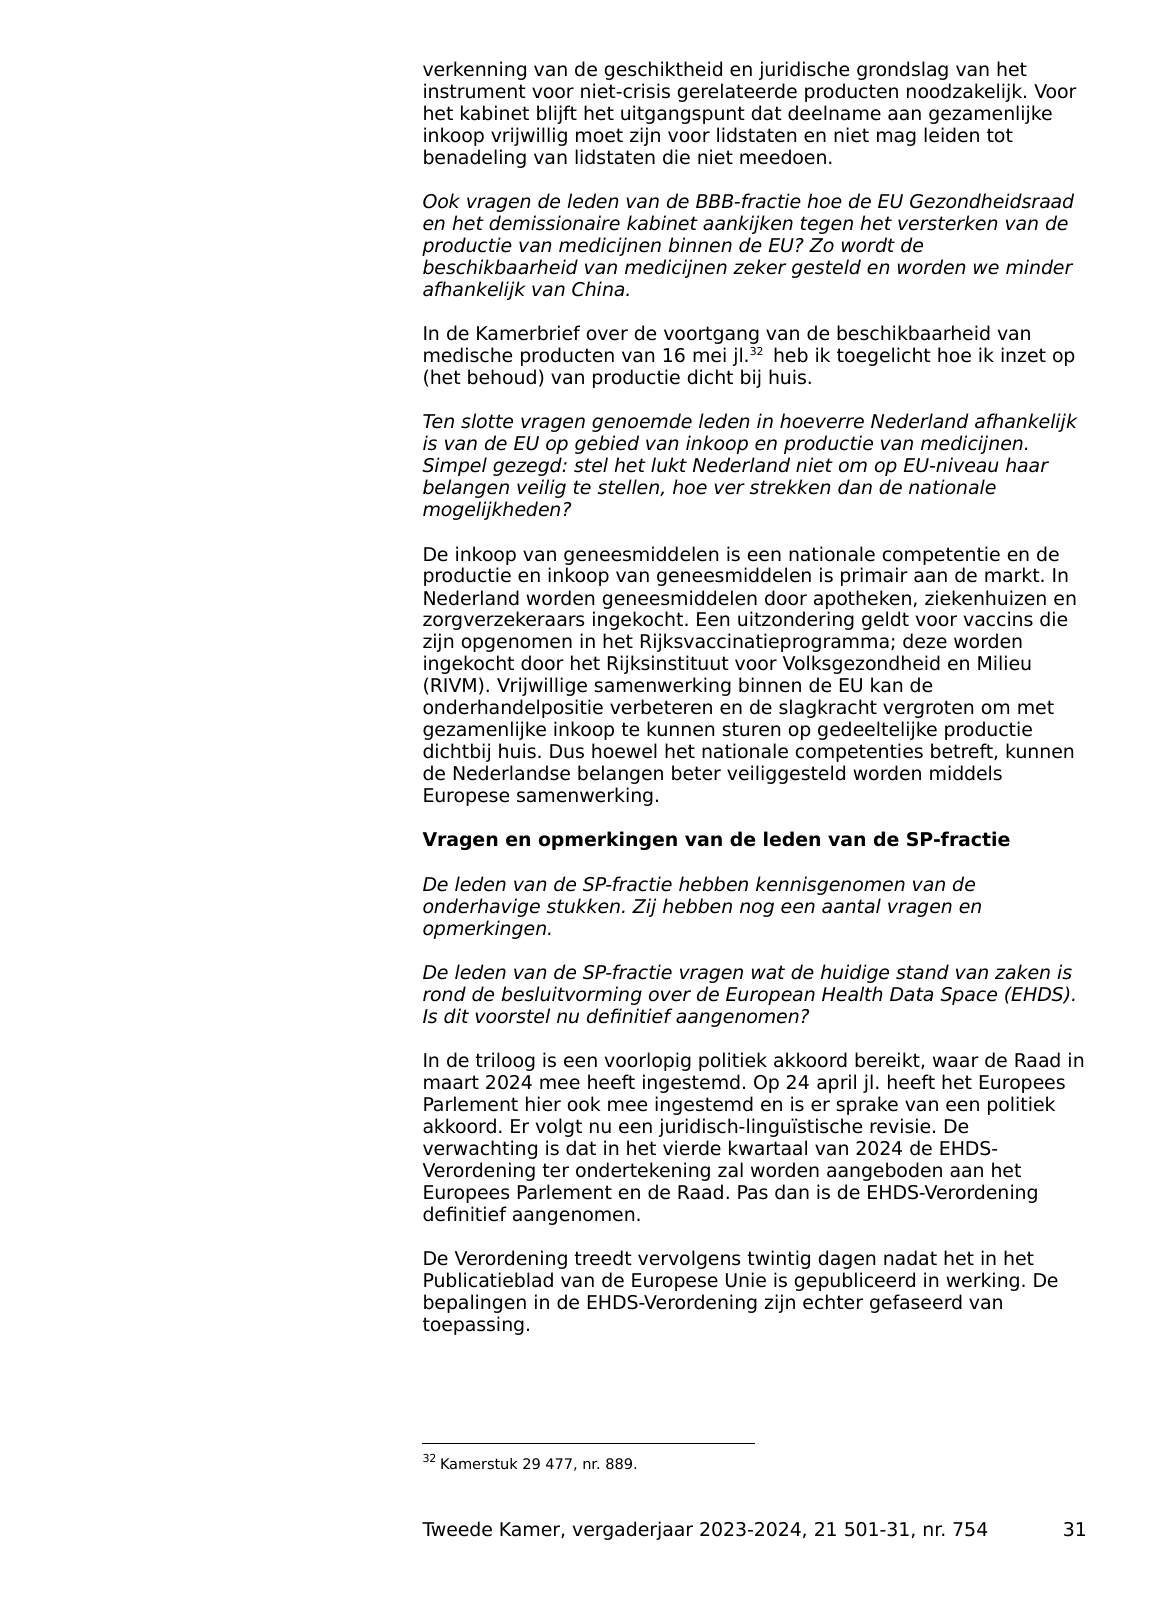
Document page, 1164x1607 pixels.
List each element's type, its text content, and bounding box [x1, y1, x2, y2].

text Ook vragen de leden van de BBB-fractie hoe de EU Gezondheidsraad en het demissionaire kabinet aankijken tegen het versterken van de productie van medicijnen binnen de EU? Zo wordt de beschikbaarheid van medicijnen zeker gesteld en worden we minder afhankelijk van China. [422, 191, 1087, 301]
text In de triloog is een voorlopig politiek akkoord bereikt, waar de Raad in maart 2024 mee heeft ingestemd. Op 24 april jl. heeft het Europees Parlement hier ook mee ingestemd en is er sprake van een politiek akkoord. Er volgt nu een juridisch-linguïstische revisie. De verwachting is dat in het vierde kwartaal van 2024 de EHDS-Verordening ter ondertekening zal worden aangeboden aan het Europees Parlement en de Raad. Pas dan is de EHDS-Verordening definitief aangenomen. [422, 1050, 1087, 1226]
text De Verordening treedt vervolgens twintig dagen nadat het in het Publicatieblad van de Europese Unie is gepubliceerd in werking. De bepalingen in de EHDS-Verordening zijn echter gefaseerd van toepassing. [422, 1248, 1087, 1336]
text Kamerstuk 29 477, nr. 889. [422, 1452, 1087, 1474]
text verkenning van de geschiktheid en juridische grondslag van het instrument voor niet-crisis gerelateerde producten noodzakelijk. Voor het kabinet blijft het uitgangspunt dat deelname aan gezamenlijke inkoop vrijwillig moet zijn voor lidstaten en niet mag leiden tot benadeling van lidstaten die niet meedoen. [422, 59, 1087, 169]
text De leden van de SP-fractie hebben kennisgenomen van de onderhavige stukken. Zij hebben nog een aantal vragen en opmerkingen. [422, 873, 1087, 939]
text De inkoop van geneesmiddelen is een nationale competentie en de productie en inkoop van geneesmiddelen is primair aan de markt. In Nederland worden geneesmiddelen door apotheken, ziekenhuizen en zorgverzekeraars ingekocht. Een uitzondering geldt voor vaccins die zijn opgenomen in het Rijksvaccinatieprogramma; deze worden ingekocht door het Rijksinstituut voor Volksgezondheid en Milieu (RIVM). Vrijwillige samenwerking binnen de EU kan de onderhandelpositie verbeteren en de slagkracht vergroten om met gezamenlijke inkoop te kunnen sturen op gedeeltelijke productie dichtbij huis. Dus hoewel het nationale competenties betreft, kunnen de Nederlandse belangen beter veiliggesteld worden middels Europese samenwerking. [422, 543, 1087, 807]
text Ten slotte vragen genoemde leden in hoeverre Nederland afhankelijk is van de EU op gebied van inkoop en productie van medicijnen. Simpel gezegd: stel het lukt Nederland niet om op EU-niveau haar belangen veilig te stellen, hoe ver strekken dan de nationale mogelijkheden? [422, 411, 1087, 521]
text In de Kamerbrief over de voortgang van de beschikbaarheid van medische producten van 16 mei jl. heb ik toegelicht hoe ik inzet op (het behoud) van productie dicht bij huis. [422, 323, 1087, 389]
text De leden van de SP-fractie vragen wat de huidige stand van zaken is rond de besluitvorming over de European Health Data Space (EHDS). Is dit voorstel nu definitief aangenomen? [422, 962, 1087, 1028]
subtitle Vragen en opmerkingen van de leden van de SP-fractie [422, 829, 1087, 851]
